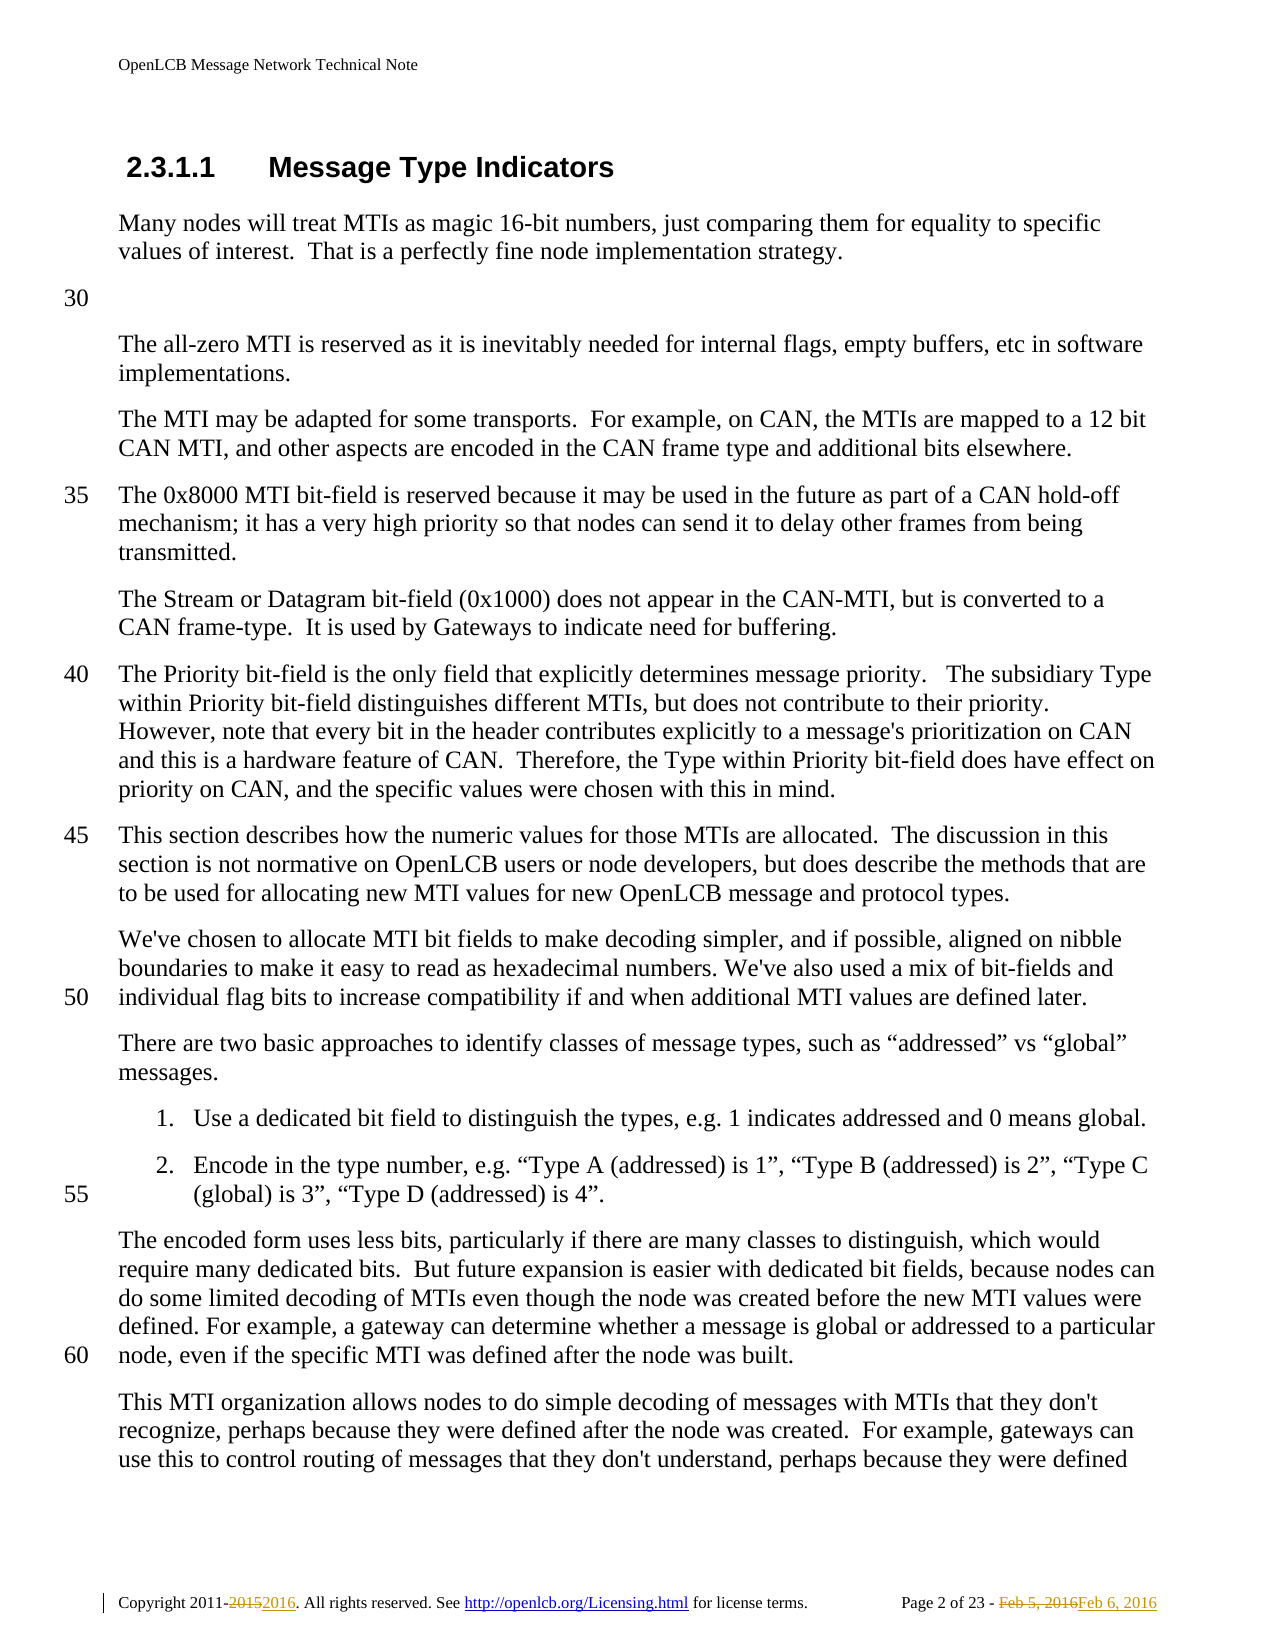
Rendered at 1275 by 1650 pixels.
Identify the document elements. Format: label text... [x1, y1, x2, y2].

text There are two basic approaches to identify classes of message types, such as “addressed” vs “global” messages. [118, 1028, 1157, 1086]
text The encoded form uses less bits, particularly if there are many classes to distinguish, which would require many dedicated bits. But future expansion is easier with dedicated bit fields, because nodes can do some limited decoding of MTIs even though the node was created before the new MTI values were defined. For example, a gateway can determine whether a message is global or addressed to a particular node, even if the specific MTI was defined after the node was built. [118, 1225, 1157, 1369]
list Encode in the type number, e.g. “Type A (addressed) is 1”, “Type B (addressed) is 2”, “Type C (global) is 3”, “Type D (addressed) is 4”. [156, 1150, 1157, 1207]
text The MTI may be adapted for some transports. For example, on CAN, the MTIs are mapped to a 12 bit CAN MTI, and other aspects are encoded in the CAN frame type and additional bits elsewhere. [118, 404, 1157, 462]
text Many nodes will treat MTIs as magic 16-bit numbers, just comparing them for equality to specific values of interest. That is a perfectly fine node implementation strategy. [118, 208, 1157, 265]
text We've chosen to allocate MTI bit fields to make decoding simpler, and if possible, aligned on nibble boundaries to make it easy to read as hexadecimal numbers. We've also used a mix of bit-fields and individual flag bits to increase compatibility if and when additional MTI values are defined later. [118, 924, 1157, 1011]
text The Priority bit-field is the only field that explicitly determines message priority. The subsidiary Type within Priority bit-field distinguishes different MTIs, but does not contribute to their priority. However, note that every bit in the header contributes explicitly to a message's prioritization on CAN and this is a hardware feature of CAN. Therefore, the Type within Priority bit-field does have effect on priority on CAN, and the specific values were chosen with this in mind. [118, 659, 1157, 803]
text The Stream or Datagram bit-field (0x1000) does not appear in the CAN-MTI, but is converted to a CAN frame-type. It is used by Gateways to indicate need for buffering. [118, 584, 1157, 641]
text This section describes how the numeric values for those MTIs are allocated. The discussion in this section is not normative on OpenLCB users or node developers, but does describe the methods that are to be used for allocating new MTI values for new OpenLCB message and protocol types. [118, 820, 1157, 907]
text The all-zero MTI is reserved as it is inevitably needed for internal flags, empty buffers, etc in software implementations. [118, 329, 1157, 387]
text This MTI organization allows nodes to do simple decoding of messages with MTIs that they don't recognize, perhaps because they were defined after the node was created. For example, gateways can use this to control routing of messages that they don't understand, perhaps because they were defined [118, 1387, 1157, 1473]
list Use a dedicated bit field to distinguish the types, e.g. 1 indicates addressed and 0 means global. [156, 1103, 1157, 1132]
text The 0x8000 MTI bit-field is reserved because it may be used in the future as part of a CAN hold-off mechanism; it has a very high priority so that nodes can send it to delay other frames from being transmitted. [118, 480, 1157, 566]
subtitle Message Type Indicators [118, 150, 1157, 183]
